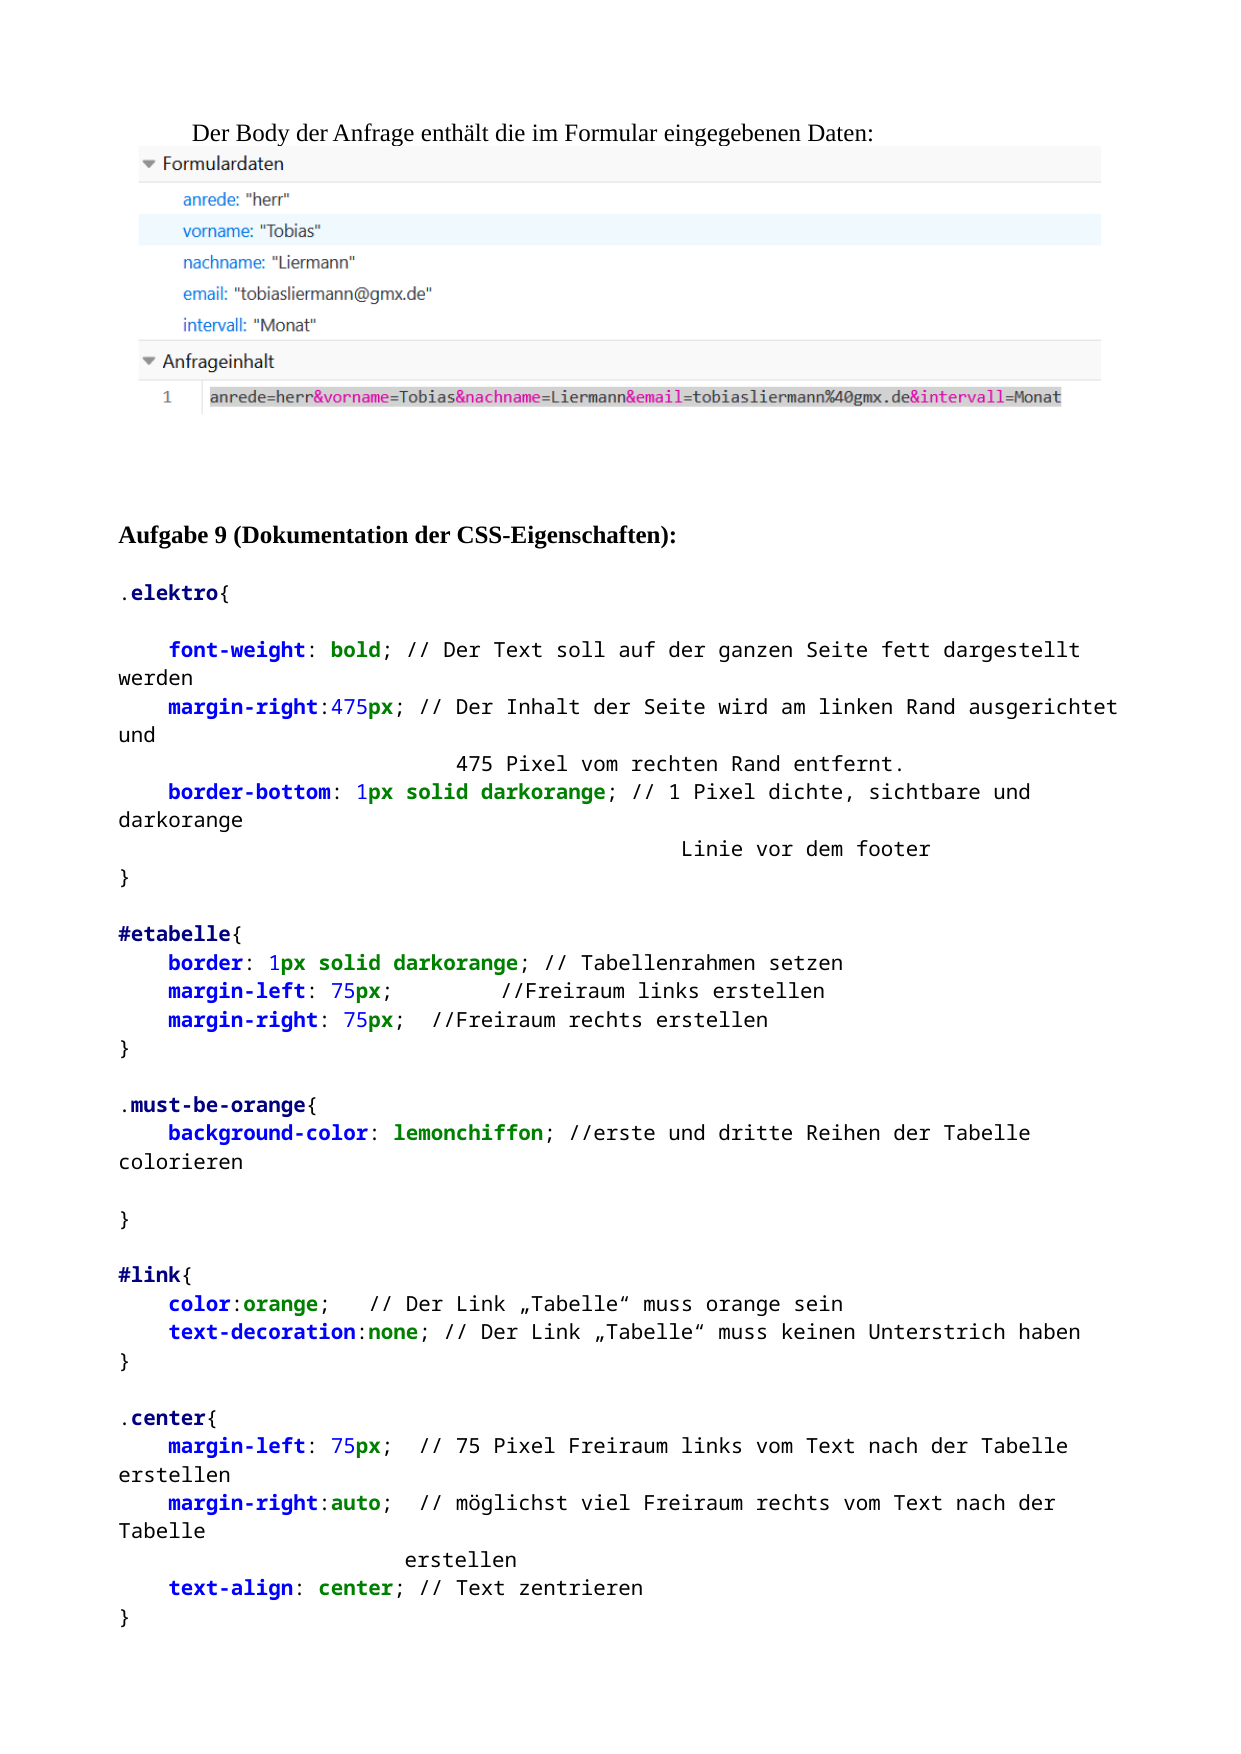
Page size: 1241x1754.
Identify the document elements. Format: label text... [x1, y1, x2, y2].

text Linie vor dem footer } #etabelle{ border: 1px solid darkorange; // Tabellenrahmen setzen margin-left: 75px; //Freiraum links erstellen margin-right: 75px; //Freiraum rechts erstellen } .must-be-orange{ background-color: lemonchiffon; //erste und dritte Reihen der Tabelle colorieren } #link{ color:orange; // Der Link „Tabelle“ muss orange sein text-decoration:none; // Der Link „Tabelle“ muss keinen Unterstrich haben } .center{ margin-left: 75px; // 75 Pixel Freiraum links vom Text nach der Tabelle erstellen margin-right:auto; // möglichst viel Freiraum rechts vom Text nach der Tabelle [118, 834, 1122, 1545]
text erstellen text-align: center; // Text zentrieren } [118, 1545, 1122, 1630]
text 475 Pixel vom rechten Rand entfernt. border-bottom: 1px solid darkorange; // 1 Pixel dichte, sichtbare und darkorange [118, 749, 1122, 834]
text Aufgabe 9 (Dokumentation der CSS-Eigenschaften): [118, 521, 1122, 549]
text Der Body der Anfrage enthält die im Formular eingegebenen Daten: [118, 118, 1122, 147]
text .elektro{ font-weight: bold; // Der Text soll auf der ganzen Seite fett dargestellt werden margin-right:475px; // Der Inhalt der Seite wird am linken Rand ausgerichtet und [118, 578, 1122, 749]
